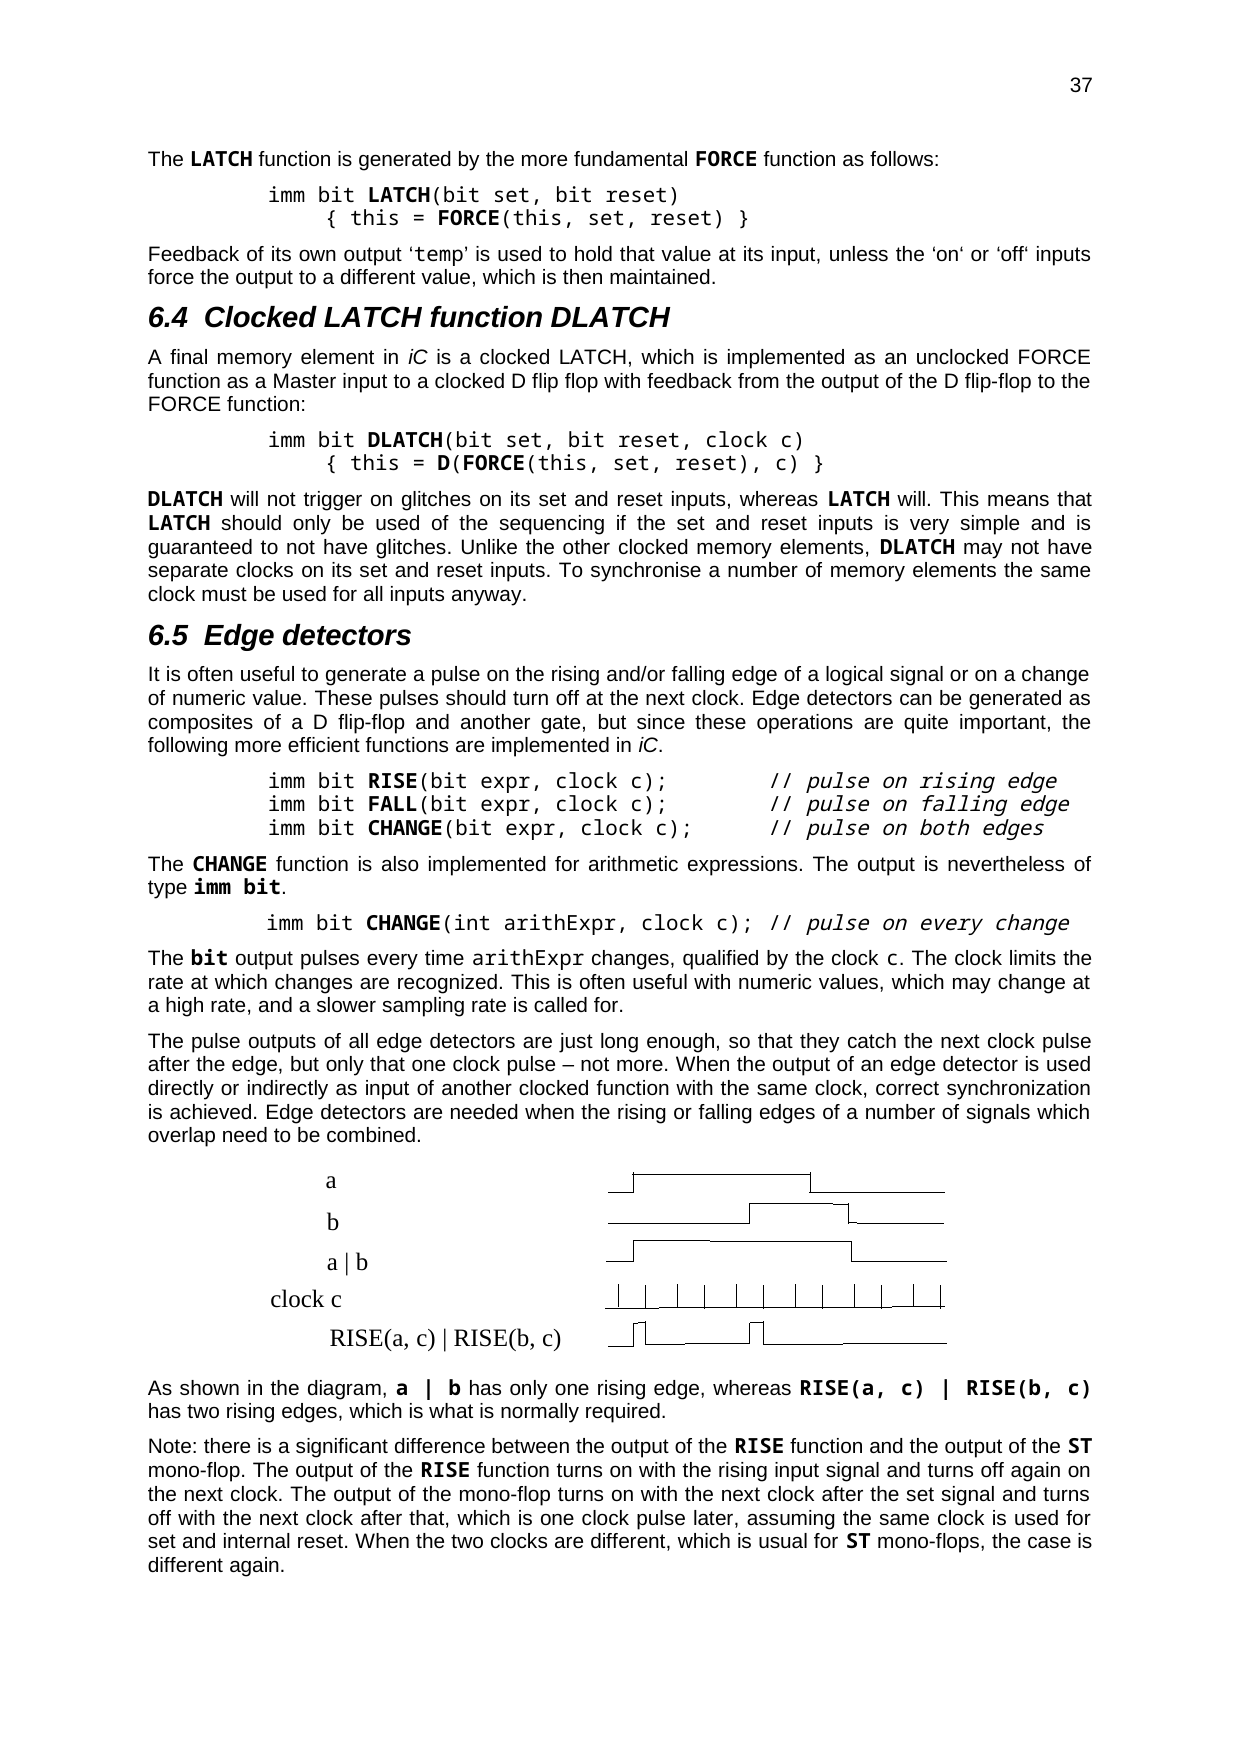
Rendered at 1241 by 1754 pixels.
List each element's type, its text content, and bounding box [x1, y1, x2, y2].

text Note: there is a significant difference between the output of the RISE function and the output of the ST mono-flop. The output of the RISE function turns on with the rising input signal and turns off again on the next clock. The output of the mono-flop turns on with the next clock after the set signal and turns off with the next clock after that, which is one clock pulse later, assuming the same clock is used for set and internal reset. When the two clocks are different, which is usual for ST mono-flops, the case is different again. [148, 1435, 1092, 1577]
text imm bit DLATCH(bit set, bit reset, clock c) { this = D(FORCE(this, set, reset), c) } [268, 428, 1092, 476]
text DLATCH will not trigger on glitches on its set and reset inputs, whereas LATCH will. This means that LATCH should only be used of the sequencing if the set and reset inputs is very simple and is guaranteed to not have glitches. Unlike the other clocked memory elements, DLATCH may not have separate clocks on its set and reset inputs. To synchronise a number of memory elements the same clock must be used for all inputs anyway. [148, 488, 1092, 606]
text Feedback of its own output ‘temp’ is used to hold that value at its input, unless the ‘on‘ or ‘off‘ inputs force the output to a different value, which is then maintained. [148, 242, 1092, 289]
text A final memory element in iC is a clocked LATCH, which is implemented as an unclocked FORCE function as a Master input to a clocked D flip flop with feedback from the output of the D flip-flop to the FORCE function: [148, 346, 1092, 416]
text The CHANGE function is also implemented for arithmetic expressions. The output is nevertheless of type imm bit. [148, 852, 1092, 899]
text It is often useful to generate a pulse on the rising and/or falling edge of a logical signal or on a change of numeric value. These pulses should turn off at the next clock. Edge detectors can be generated as composites of a D flip-flop and another gate, but since these operations are quite important, the following more efficient functions are implemented in iC. [148, 663, 1092, 758]
text The bit output pulses every time arithExpr changes, qualified by the clock c. The clock limits the rate at which changes are recognized. This is often useful with numeric values, which may change at a high rate, and a slower sampling rate is called for. [148, 947, 1092, 1017]
text As shown in the diagram, a | b has only one rising edge, whereas RISE(a, c) | RISE(b, c) has two rising edges, which is what is normally required. [147, 1159, 1092, 1423]
text imm bit CHANGE(int arithExpr, clock c); // pulse on every change [266, 911, 1092, 935]
text The pulse outputs of all edge detectors are just long enough, so that they catch the next clock pulse after the edge, but only that one clock pulse – not more. When the output of an edge detector is used directly or indirectly as input of another clocked function with the same clock, correct synchronization is achieved. Edge detectors are needed when the rising or falling edges of a number of signals which overlap need to be combined. [148, 1029, 1092, 1147]
subtitle Edge detectors [148, 619, 1092, 651]
subtitle Clocked LATCH function DLATCH [148, 301, 1092, 334]
text imm bit LATCH(bit set, bit reset) { this = FORCE(this, set, reset) } [268, 183, 1092, 230]
text The LATCH function is generated by the more fundamental FORCE function as follows: [148, 148, 1092, 171]
text imm bit RISE(bit expr, clock c); // pulse on rising edge imm bit FALL(bit expr, clock c); // pulse on falling edge imm bit CHANGE(bit expr, clock c); // pulse on both edges [268, 769, 1092, 840]
